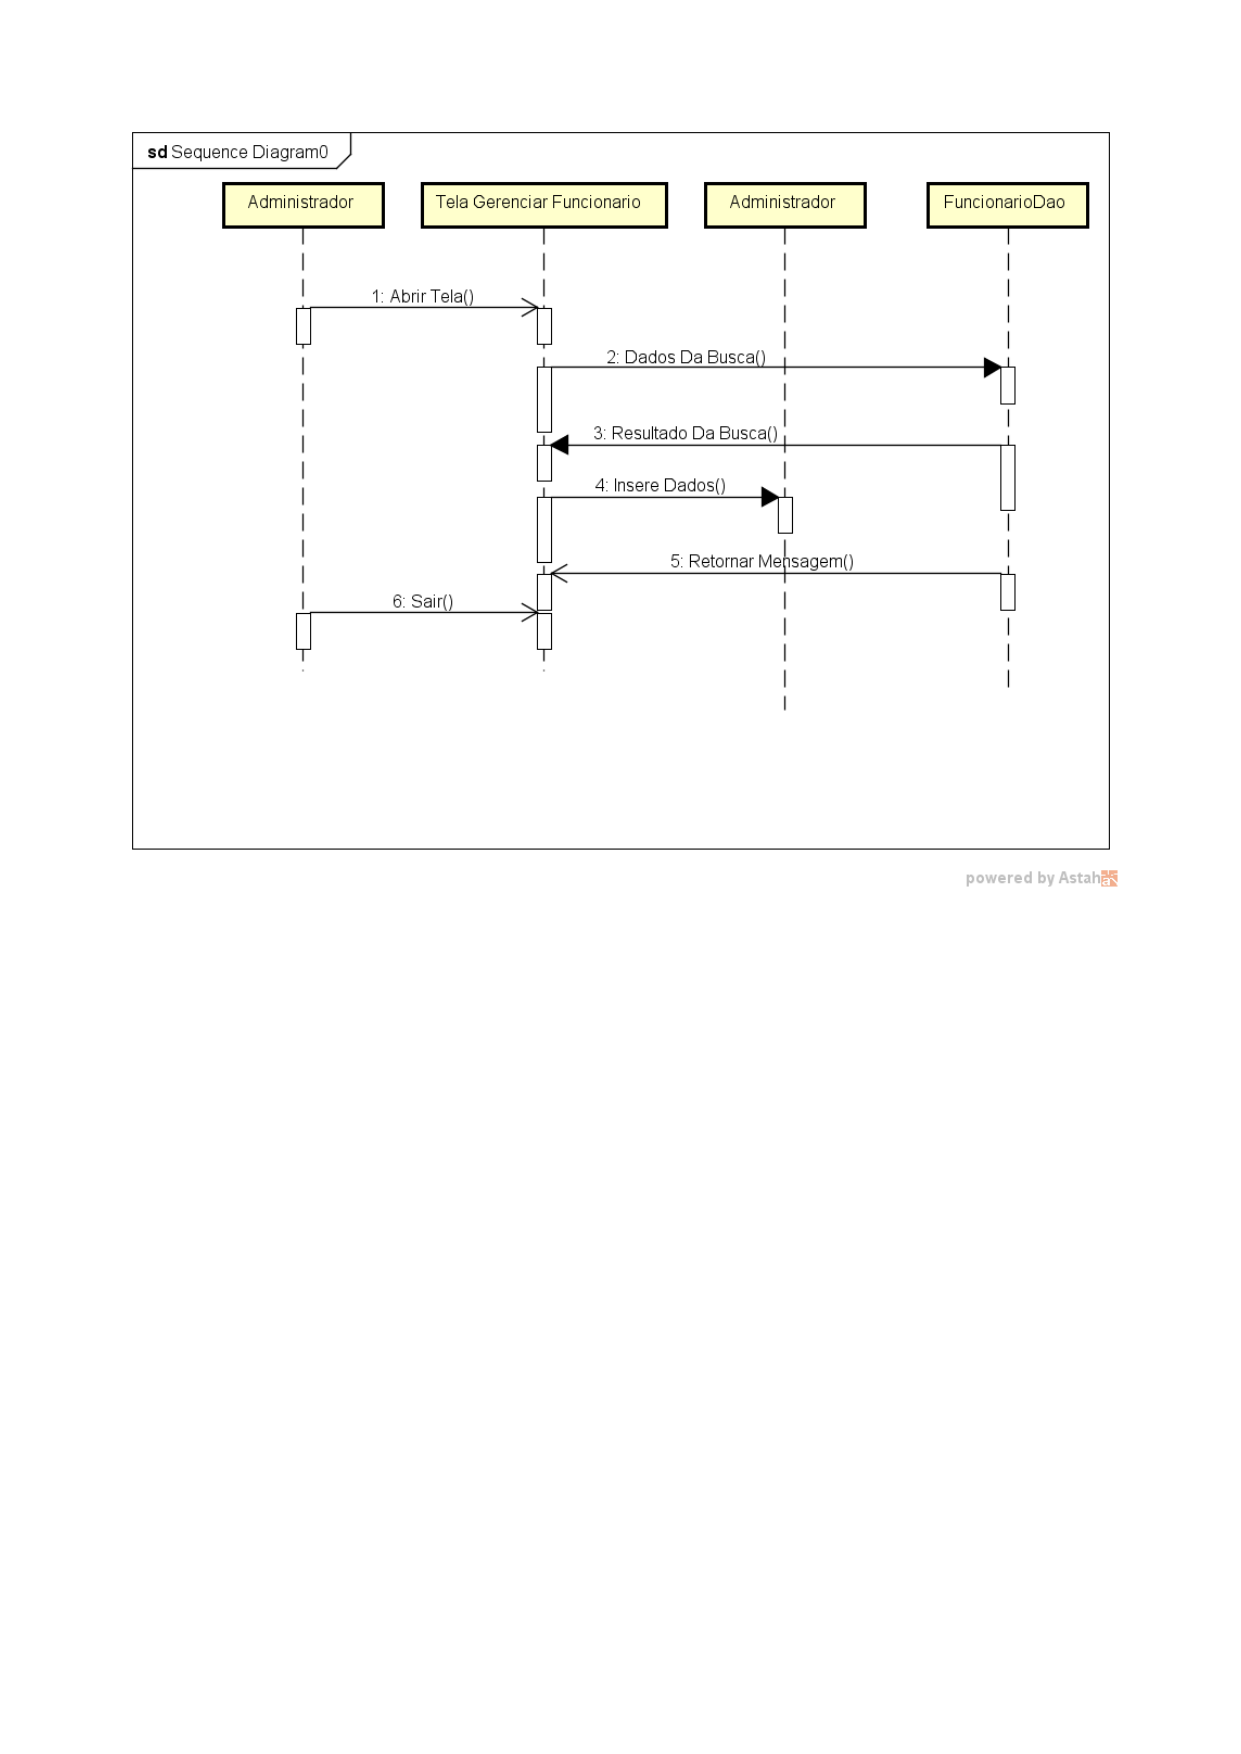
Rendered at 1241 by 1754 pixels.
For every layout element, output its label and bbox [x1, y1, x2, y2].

picture [118, 118, 1123, 892]
